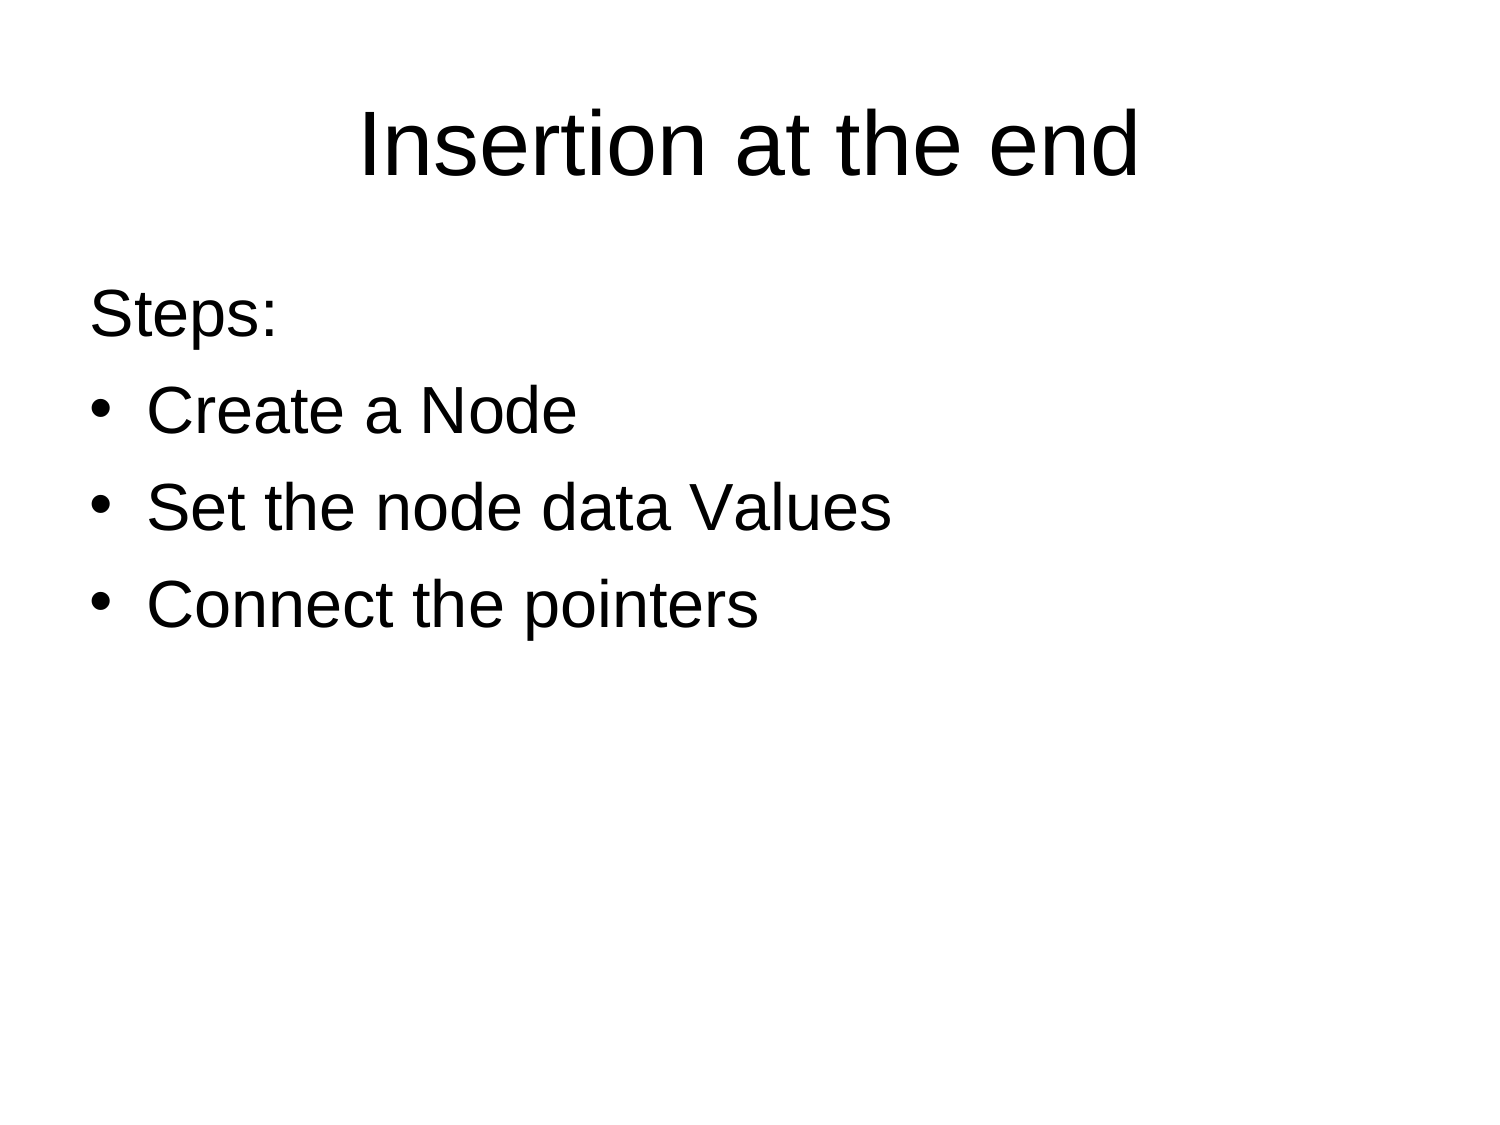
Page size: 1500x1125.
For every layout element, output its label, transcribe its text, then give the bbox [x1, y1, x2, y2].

list Steps: Create a Node Set the node data Values Connect the pointers [75, 262, 1426, 1005]
title Insertion at the end [75, 45, 1426, 233]
